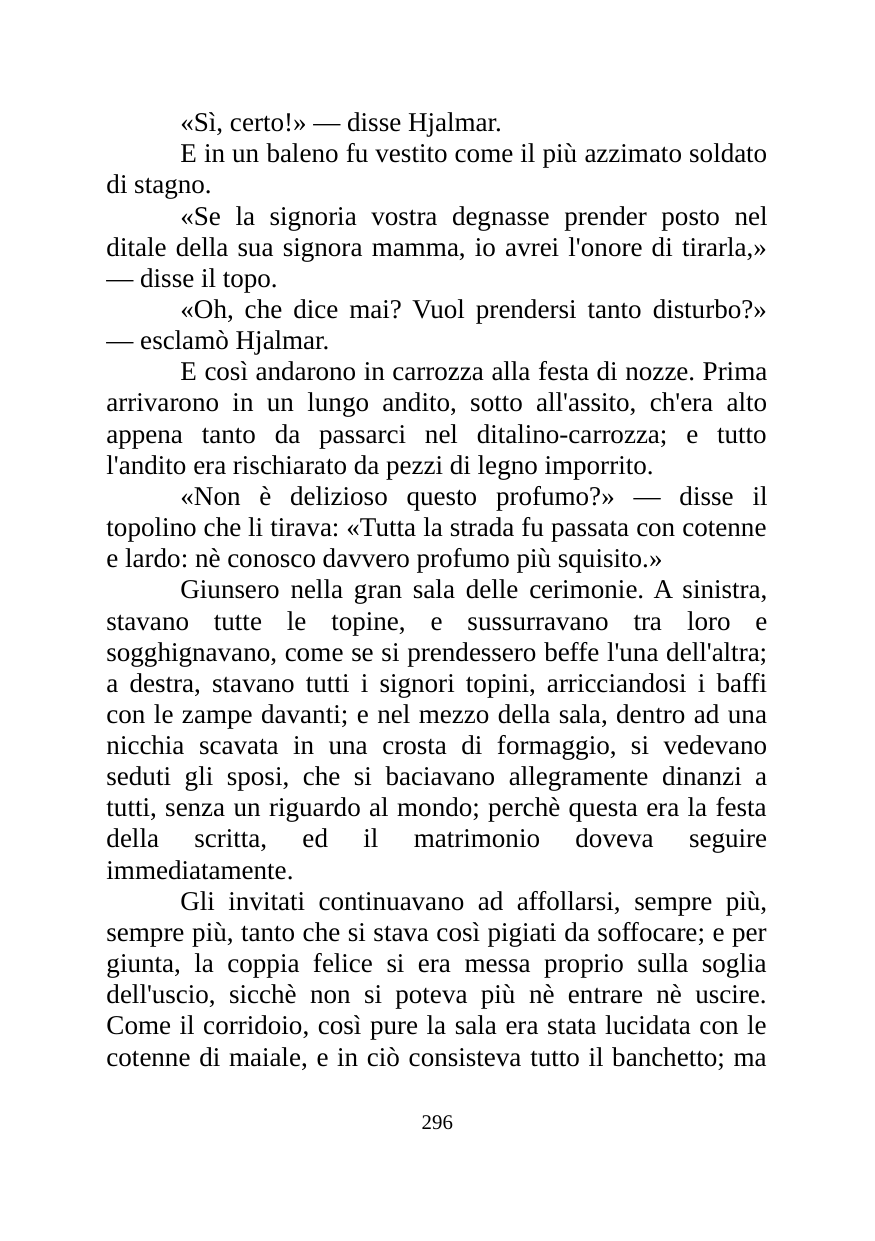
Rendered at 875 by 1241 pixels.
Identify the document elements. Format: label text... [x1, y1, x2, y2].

text Gli invitati continuavano ad affollarsi, sempre più, sempre più, tanto che si stava così pigiati da soffocare; e per giunta, la coppia felice si era messa proprio sulla soglia dell'uscio, sicchè non si poteva più nè entrare nè uscire. Come il corridoio, così pure la sala era stata lucidata con le cotenne di maiale, e in ciò consisteva tutto il banchetto; ma [106, 885, 768, 1072]
text Giunsero nella gran sala delle cerimonie. A sinistra, stavano tutte le topine, e sussurravano tra loro e sogghignavano, come se si prendessero beffe l'una dell'altra; a destra, stavano tutti i signori topini, arricciandosi i baffi con le zampe davanti; e nel mezzo della sala, dentro ad una nicchia scavata in una crosta di formaggio, si vedevano seduti gli sposi, che si baciavano allegramente dinanzi a tutti, senza un riguardo al mondo; perchè questa era la festa della scritta, ed il matrimonio doveva seguire immediatamente. [106, 573, 768, 885]
text «Non è delizioso questo profumo?» — disse il topolino che li tirava: «Tutta la strada fu passata con cotenne e lardo: nè conosco davvero profumo più squisito.» [106, 480, 768, 573]
text «Sì, certo!» — disse Hjalmar. [106, 106, 768, 137]
text «Se la signoria vostra degnasse prender posto nel ditale della sua signora mamma, io avrei l'onore di tirarla,» — disse il topo. [106, 200, 768, 293]
text «Oh, che dice mai? Vuol prendersi tanto disturbo?» — esclamò Hjalmar. [106, 293, 768, 355]
text E così andarono in carrozza alla festa di nozze. Prima arrivarono in un lungo andito, sotto all'assito, ch'era alto appena tanto da passarci nel ditalino-carrozza; e tutto l'andito era rischiarato da pezzi di legno imporrito. [106, 355, 768, 480]
text E in un baleno fu vestito come il più azzimato soldato di stagno. [106, 137, 768, 200]
